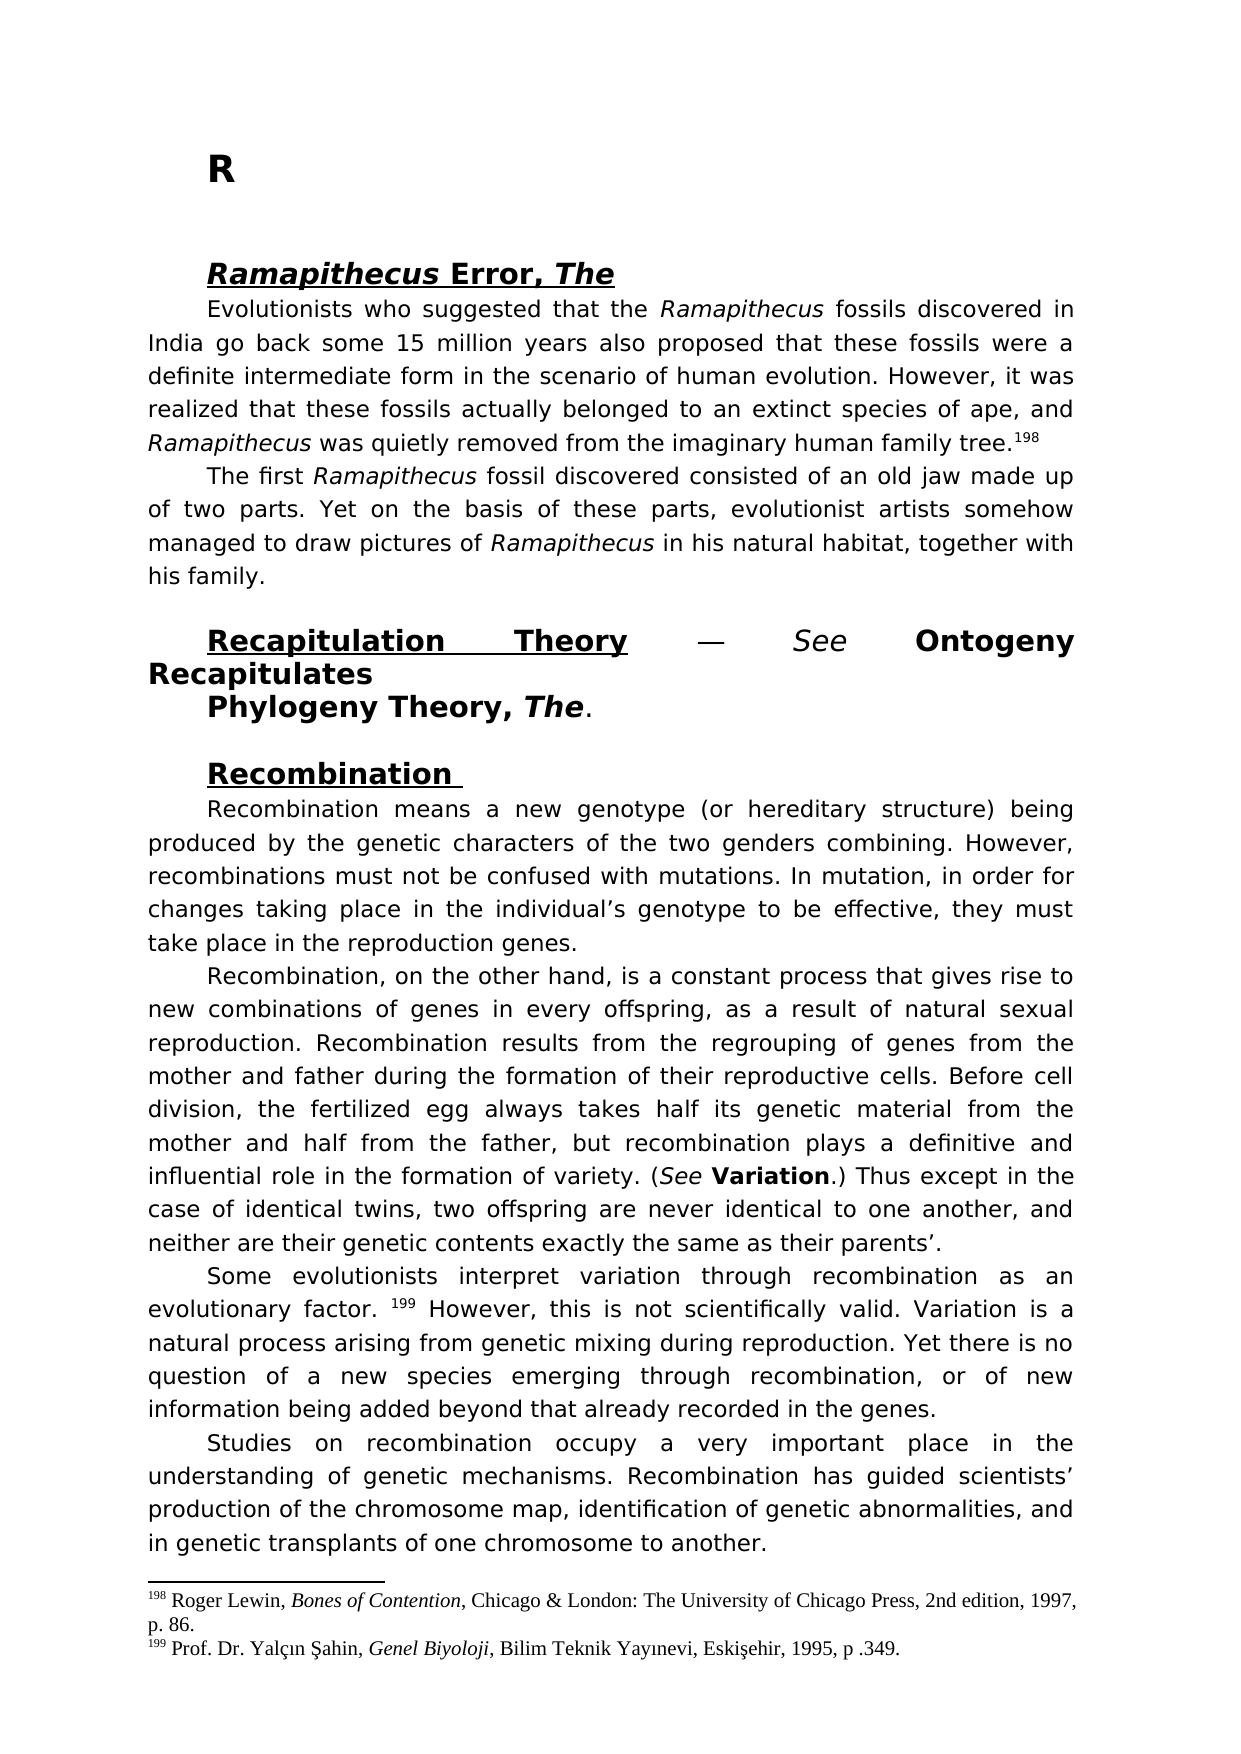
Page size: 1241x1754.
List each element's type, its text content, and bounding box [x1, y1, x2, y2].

text Ramapithecus Error, The [148, 258, 1075, 291]
text The first Ramapithecus fossil discovered consisted of an old jaw made up of two parts. Yet on the basis of these parts, evolutionist artists somehow managed to draw pictures of Ramapithecus in his natural habitat, together with his family. [148, 458, 1075, 591]
text Recombination means a new genotype (or hereditary structure) being produced by the genetic characters of the two genders combining. However, recombinations must not be confused with mutations. In mutation, in order for changes taking place in the individual’s genotype to be effective, they must take place in the reproduction genes. [148, 791, 1075, 958]
text Studies on recombination occupy a very important place in the understanding of genetic mechanisms. Recombination has guided scientists’ production of the chromosome map, identification of genetic abnormalities, and in genetic transplants of one chromosome to another. [148, 1424, 1075, 1558]
text Phylogeny Theory, The. [148, 691, 1075, 724]
text Evolutionists who suggested that the Ramapithecus fossils discovered in India go back some 15 million years also proposed that these fossils were a definite intermediate form in the scenario of human evolution. However, it was realized that these fossils actually belonged to an extinct species of ape, and Ramapithecus was quietly removed from the imaginary human family tree. [148, 291, 1075, 458]
text Recombination, on the other hand, is a constant process that gives rise to new combinations of genes in every offspring, as a result of natural sexual reproduction. Recombination results from the regrouping of genes from the mother and father during the formation of their reproductive cells. Before cell division, the fertilized egg always takes half its genetic material from the mother and half from the father, but recombination plays a definitive and influential role in the formation of variety. (See Variation.) Thus except in the case of identical twins, two offspring are never identical to one another, and neither are their genetic contents exactly the same as their parents’. [148, 958, 1075, 1258]
text Prof. Dr. Yalçın Şahin, Genel Biyoloji, Bilim Teknik Yayınevi, Eskişehir, 1995, p .349. [148, 1636, 1093, 1660]
text Recombination [148, 758, 1075, 791]
text Recapitulation Theory — See Ontogeny Recapitulates [148, 624, 1075, 691]
text Some evolutionists interpret variation through recombination as an evolutionary factor. However, this is not scientifically valid. Variation is a natural process arising from genetic mixing during reproduction. Yet there is no question of a new species emerging through recombination, or of new information being added beyond that already recorded in the genes. [148, 1258, 1075, 1424]
text R [148, 148, 1075, 191]
text Roger Lewin, Bones of Contention, Chicago & London: The University of Chicago Press, 2nd edition, 1997, p. 86. [148, 1588, 1093, 1636]
